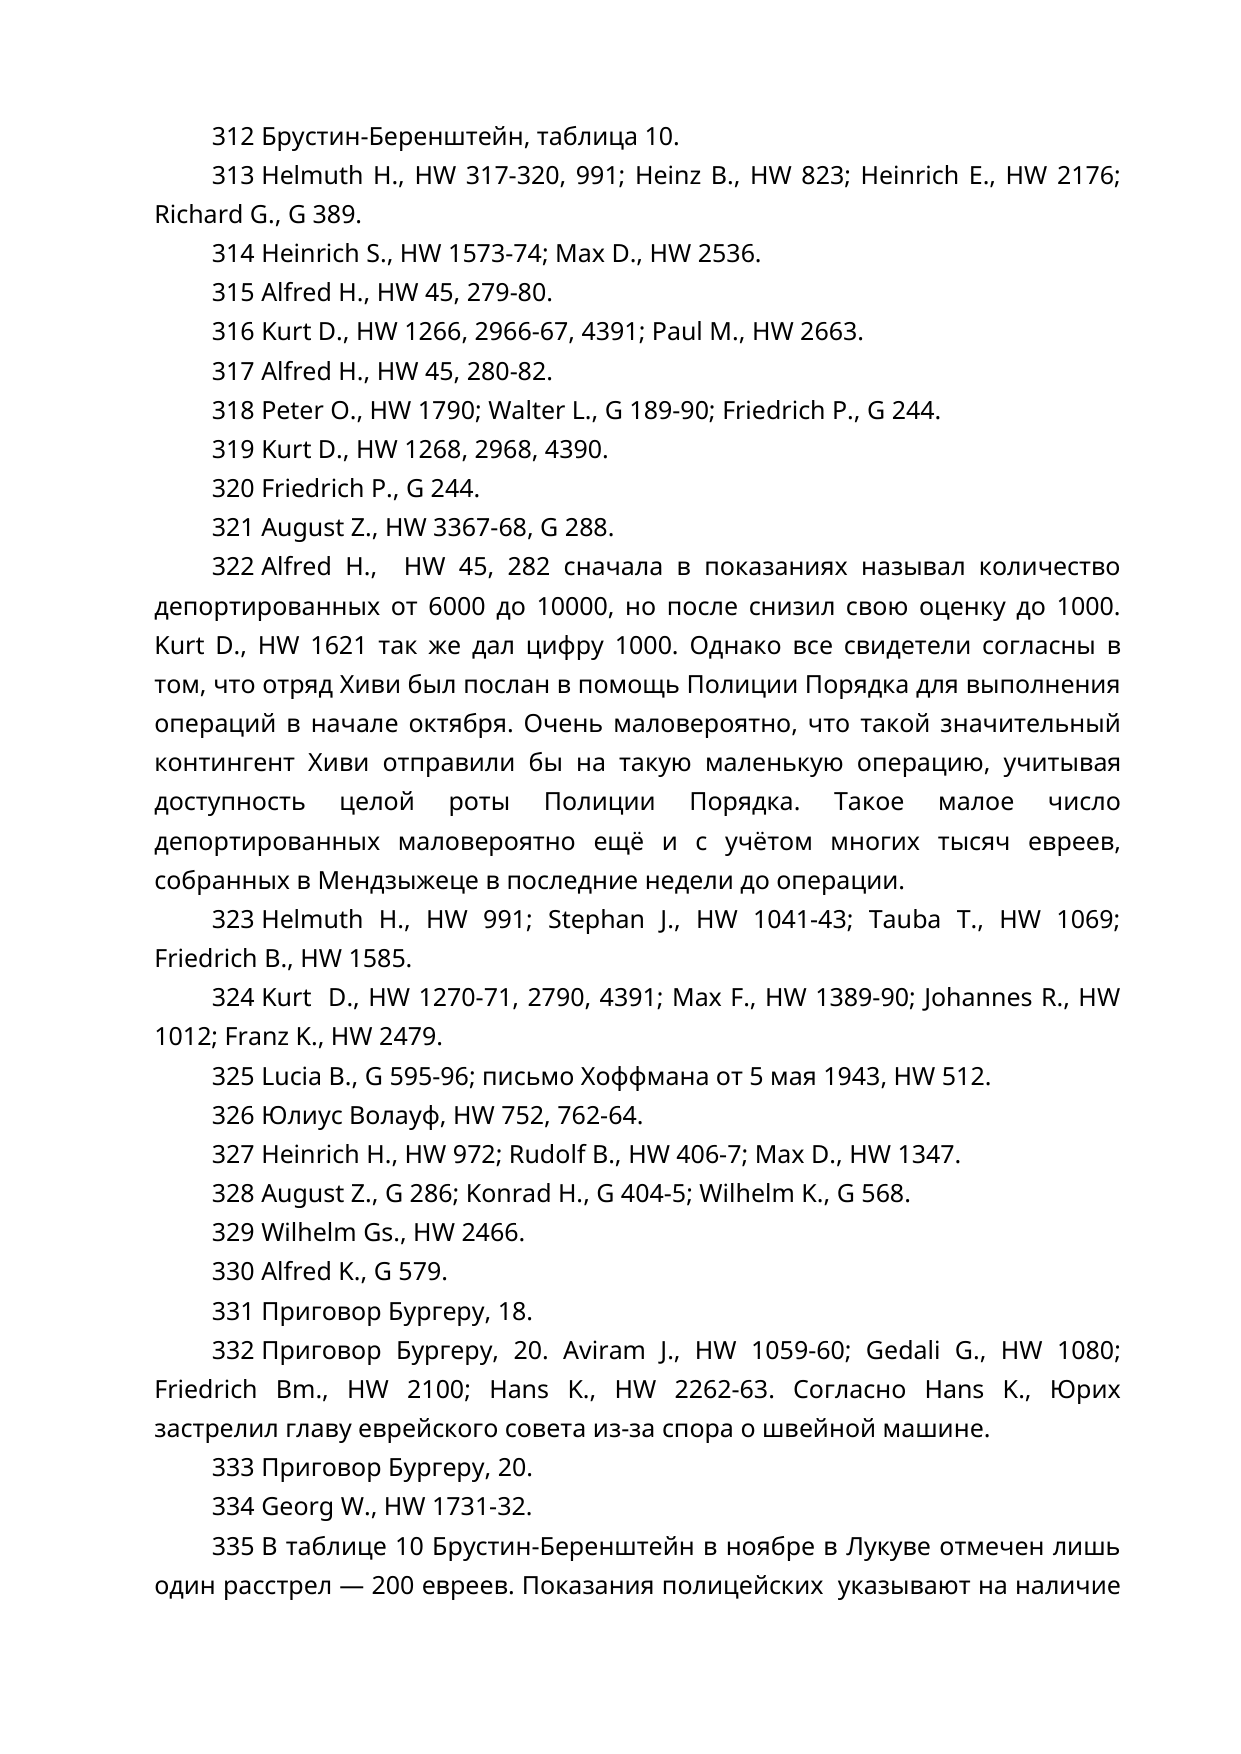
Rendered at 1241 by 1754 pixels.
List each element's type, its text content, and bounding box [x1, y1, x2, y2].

text Приговор Бургеру, 20. Aviram J., HW 1059-60; Gedali G., HW 1080; Friedrich Bm., HW 2100; Hans K., HW 2262-63. Согласно Hans K., Юрих застрелил главу еврейского совета из-за спора о швейной машине. [118, 1332, 1122, 1445]
text Friedrich P., G 244. [118, 471, 1122, 505]
text Wilhelm Gs., HW 2466. [118, 1215, 1122, 1249]
text Kurt D., HW 1270-71, 2790, 4391; Max F., HW 1389-90; Johannes R., HW 1012; Franz K., HW 2479. [118, 980, 1122, 1053]
text August Z., HW 3367-68, G 288. [118, 510, 1122, 544]
text Georg W., HW 1731-32. [118, 1489, 1122, 1523]
text Kurt D., HW 1266, 2966-67, 4391; Paul M., HW 2663. [118, 314, 1122, 348]
text Приговор Бургеру, 20. [118, 1450, 1122, 1484]
text Брустин-Беренштейн, таблица 10. [118, 118, 1122, 152]
text Alfred H., HW 45, 282 сначала в показаниях называл количество депортированных от 6000 до 10000, но после снизил свою оценку до 1000. Kurt D., HW 1621 так же дал цифру 1000. Однако все свидетели согласны в том, что отряд Хиви был послан в помощь Полиции Порядка для выполнения операций в начале октября. Очень маловероятно, что такой значительный контингент Хиви отправили бы на такую маленькую операцию, учитывая доступность целой роты Полиции Порядка. Такое малое число депортированных маловероятно ещё и с учётом многих тысяч евреев, собранных в Мендзыжеце в последние недели до операции. [118, 549, 1122, 896]
text Lucia B., G 595-96; письмо Хоффмана от 5 мая 1943, HW 512. [118, 1058, 1122, 1092]
text Heinrich H., HW 972; Rudolf B., HW 406-7; Max D., HW 1347. [118, 1136, 1122, 1171]
text Helmuth H., HW 991; Stephan J., HW 1041-43; Tauba T., HW 1069; Friedrich B., HW 1585. [118, 901, 1122, 975]
text Alfred H., HW 45, 280-82. [118, 353, 1122, 387]
text Приговор Бургеру, 18. [118, 1293, 1122, 1327]
text Kurt D., HW 1268, 2968, 4390. [118, 431, 1122, 466]
text Peter O., HW 1790; Walter L., G 189-90; Friedrich P., G 244. [118, 392, 1122, 426]
text August Z., G 286; Konrad H., G 404-5; Wilhelm K., G 568. [118, 1176, 1122, 1210]
text Alfred H., HW 45, 279-80. [118, 275, 1122, 309]
text Alfred K., G 579. [118, 1254, 1122, 1288]
text В таблице 10 Брустин-Беренштейн в ноябре в Лукуве отмечен лишь один расстрел — 200 евреев. Показания полицейских указывают на наличие [118, 1528, 1122, 1601]
text Юлиус Волауф, HW 752, 762-64. [118, 1097, 1122, 1131]
text Heinrich S., HW 1573-74; Max D., HW 2536. [118, 236, 1122, 270]
text Helmuth H., HW 317-320, 991; Heinz B., HW 823; Heinrich E., HW 2176; Richard G., G 389. [118, 157, 1122, 231]
